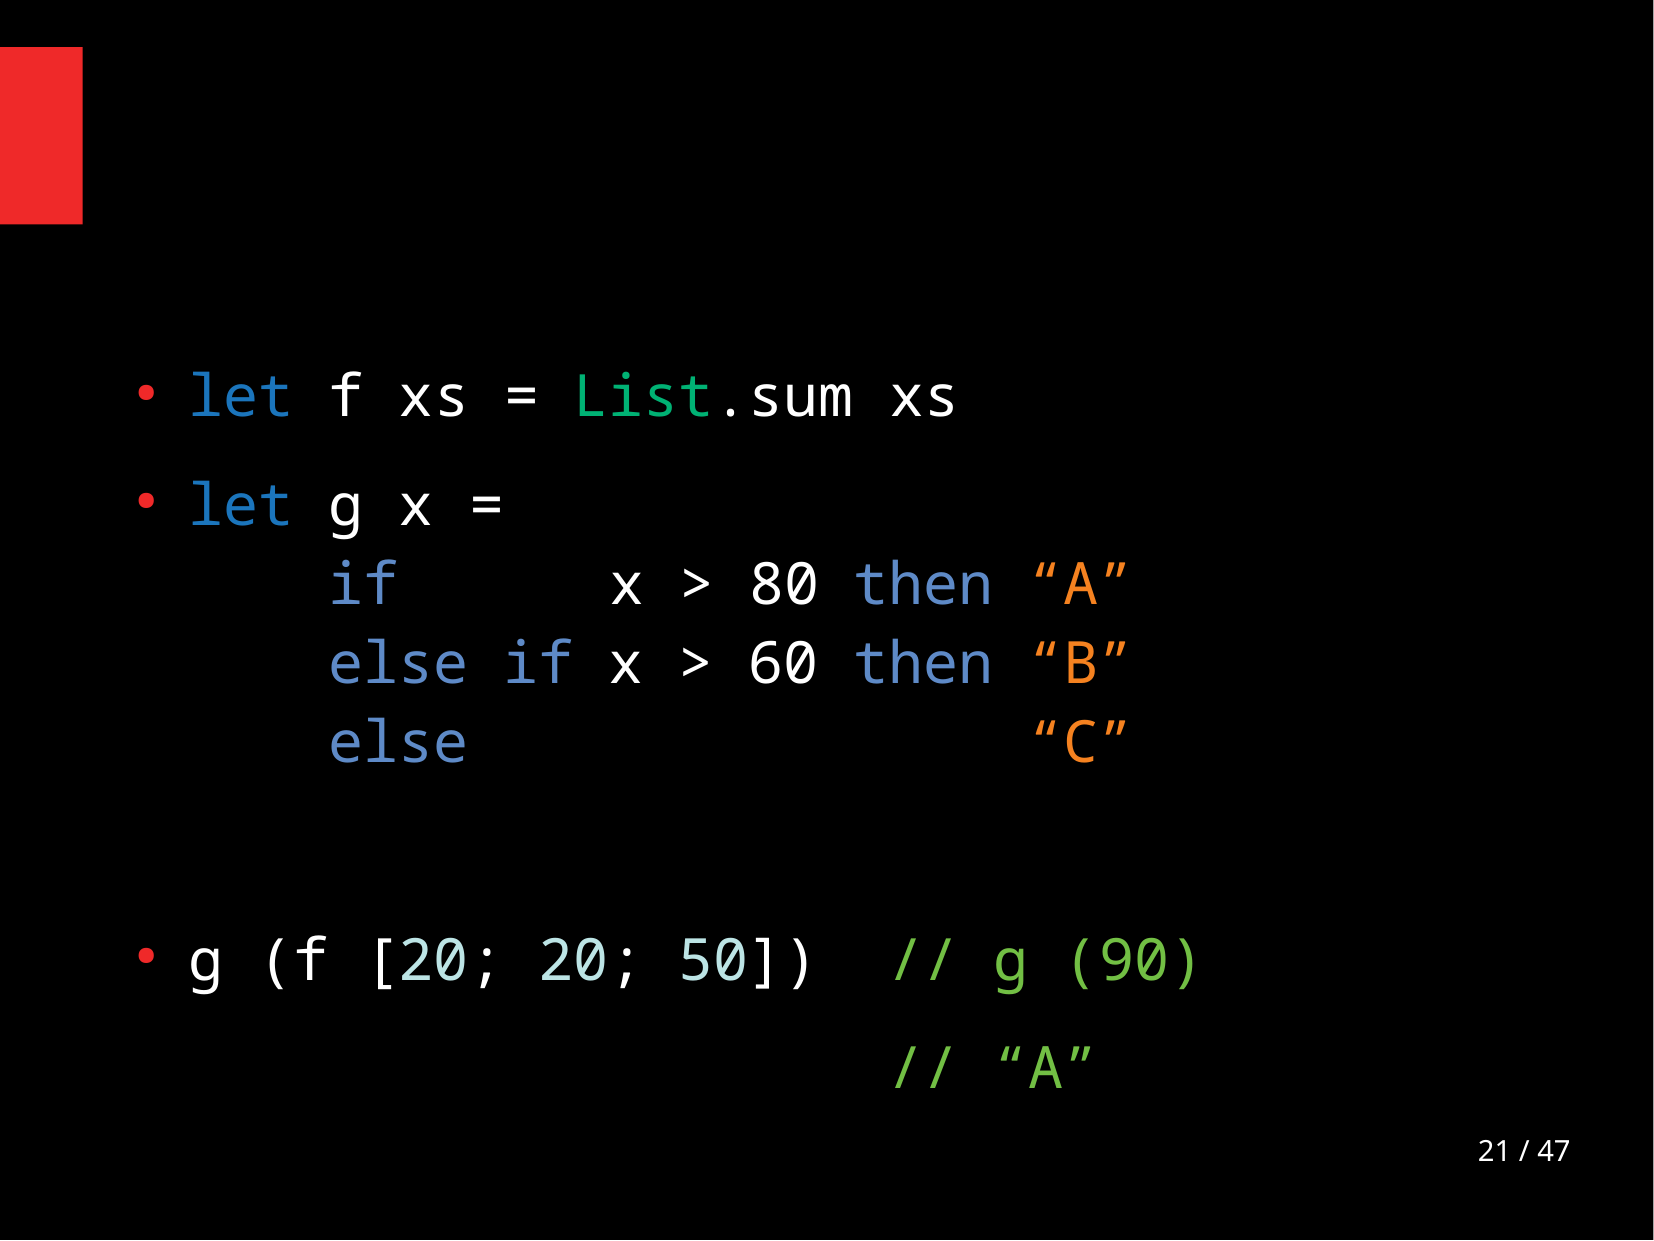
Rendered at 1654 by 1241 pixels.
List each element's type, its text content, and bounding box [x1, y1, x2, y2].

list let f xs = List.sum xs let g x = if x > 80 then “A” else if x > 60 then “B” else “C” g (f [20; 20; 50]) // g (90) // “A” [118, 354, 1536, 1074]
